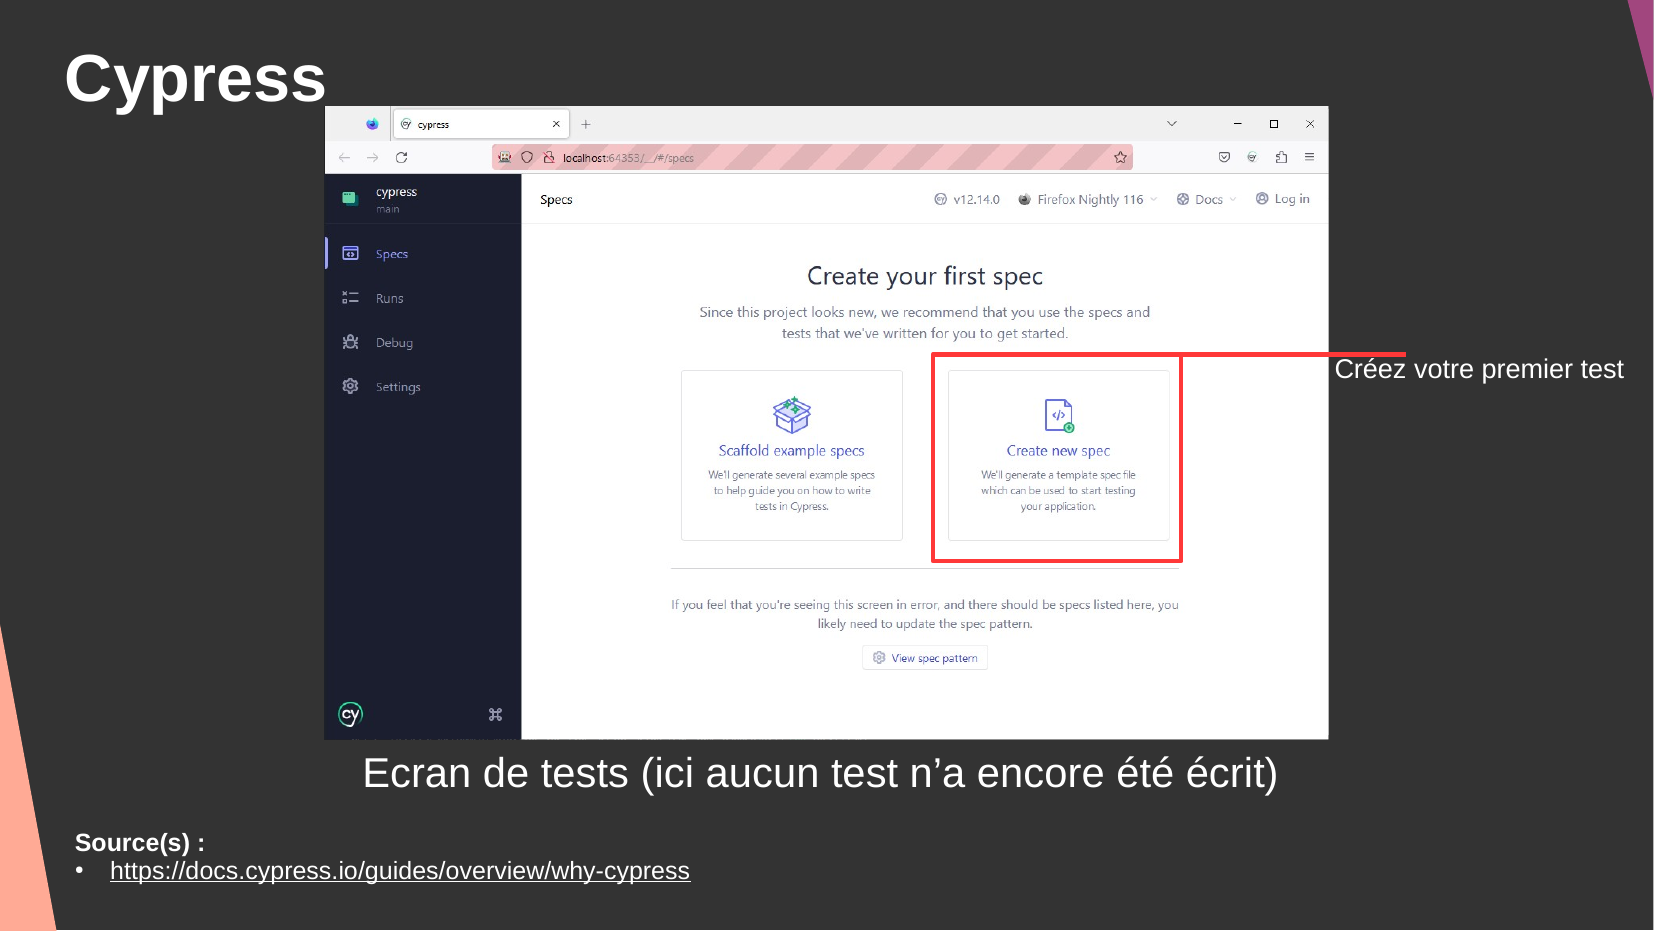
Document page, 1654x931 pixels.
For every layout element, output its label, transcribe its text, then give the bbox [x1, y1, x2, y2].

list Ecran de tests (ici aucun test n’a encore été écrit) [330, 750, 1312, 810]
title Cypress [64, 40, 1635, 116]
text_box [0, 624, 57, 931]
picture [324, 106, 1329, 740]
list Créez votre premier test [1334, 354, 1630, 414]
text_box [1627, 0, 1654, 103]
picture [935, 357, 1179, 559]
text_box Source(s) : https://docs.cypress.io/guides/overview/why-cypress [60, 821, 1546, 906]
